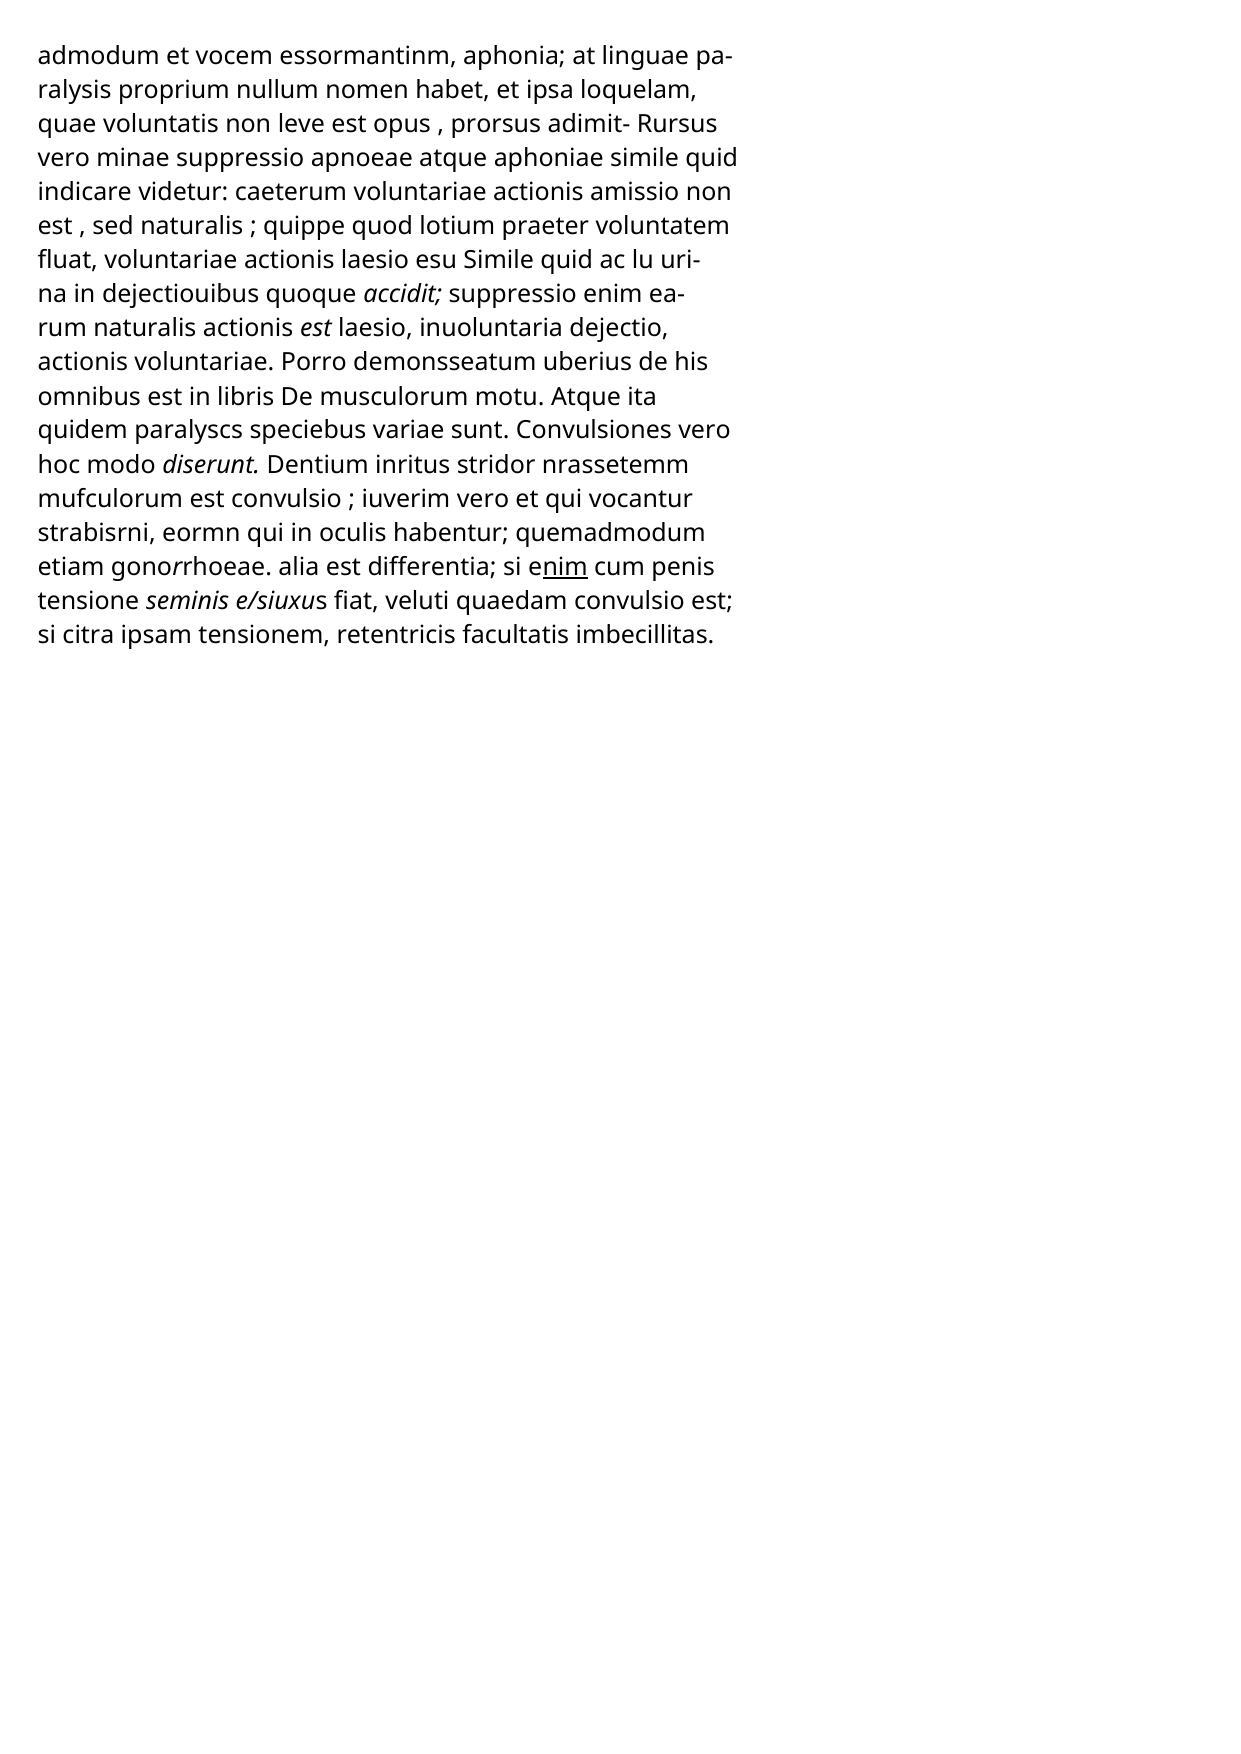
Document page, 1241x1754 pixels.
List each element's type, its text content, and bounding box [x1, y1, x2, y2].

text admodum et vocem essormantinm, aphonia; at linguae pa- ralysis proprium nullum nomen habet, et ipsa loquelam, quae voluntatis non leve est opus , prorsus adimit- Rursus vero minae suppressio apnoeae atque aphoniae simile quid indicare videtur: caeterum voluntariae actionis amissio non est , sed naturalis ; quippe quod lotium praeter voluntatem fluat, voluntariae actionis laesio esu Simile quid ac lu uri- na in dejectiouibus quoque accidit; suppressio enim ea- rum naturalis actionis est laesio, inuoluntaria dejectio, actionis voluntariae. Porro demonsseatum uberius de his omnibus est in libris De musculorum motu. Atque ita quidem paralyscs speciebus variae sunt. Convulsiones vero hoc modo diserunt. Dentium inritus stridor nrassetemm mufculorum est convulsio ; iuverim vero et qui vocantur strabisrni, eormn qui in oculis habentur; quemadmodum etiam gonorrhoeae. alia est differentia; si enim cum penis tensione seminis e/siuxus fiat, veluti quaedam convulsio est; si citra ipsam tensionem, retentricis facultatis imbecillitas. [37, 37, 1203, 651]
